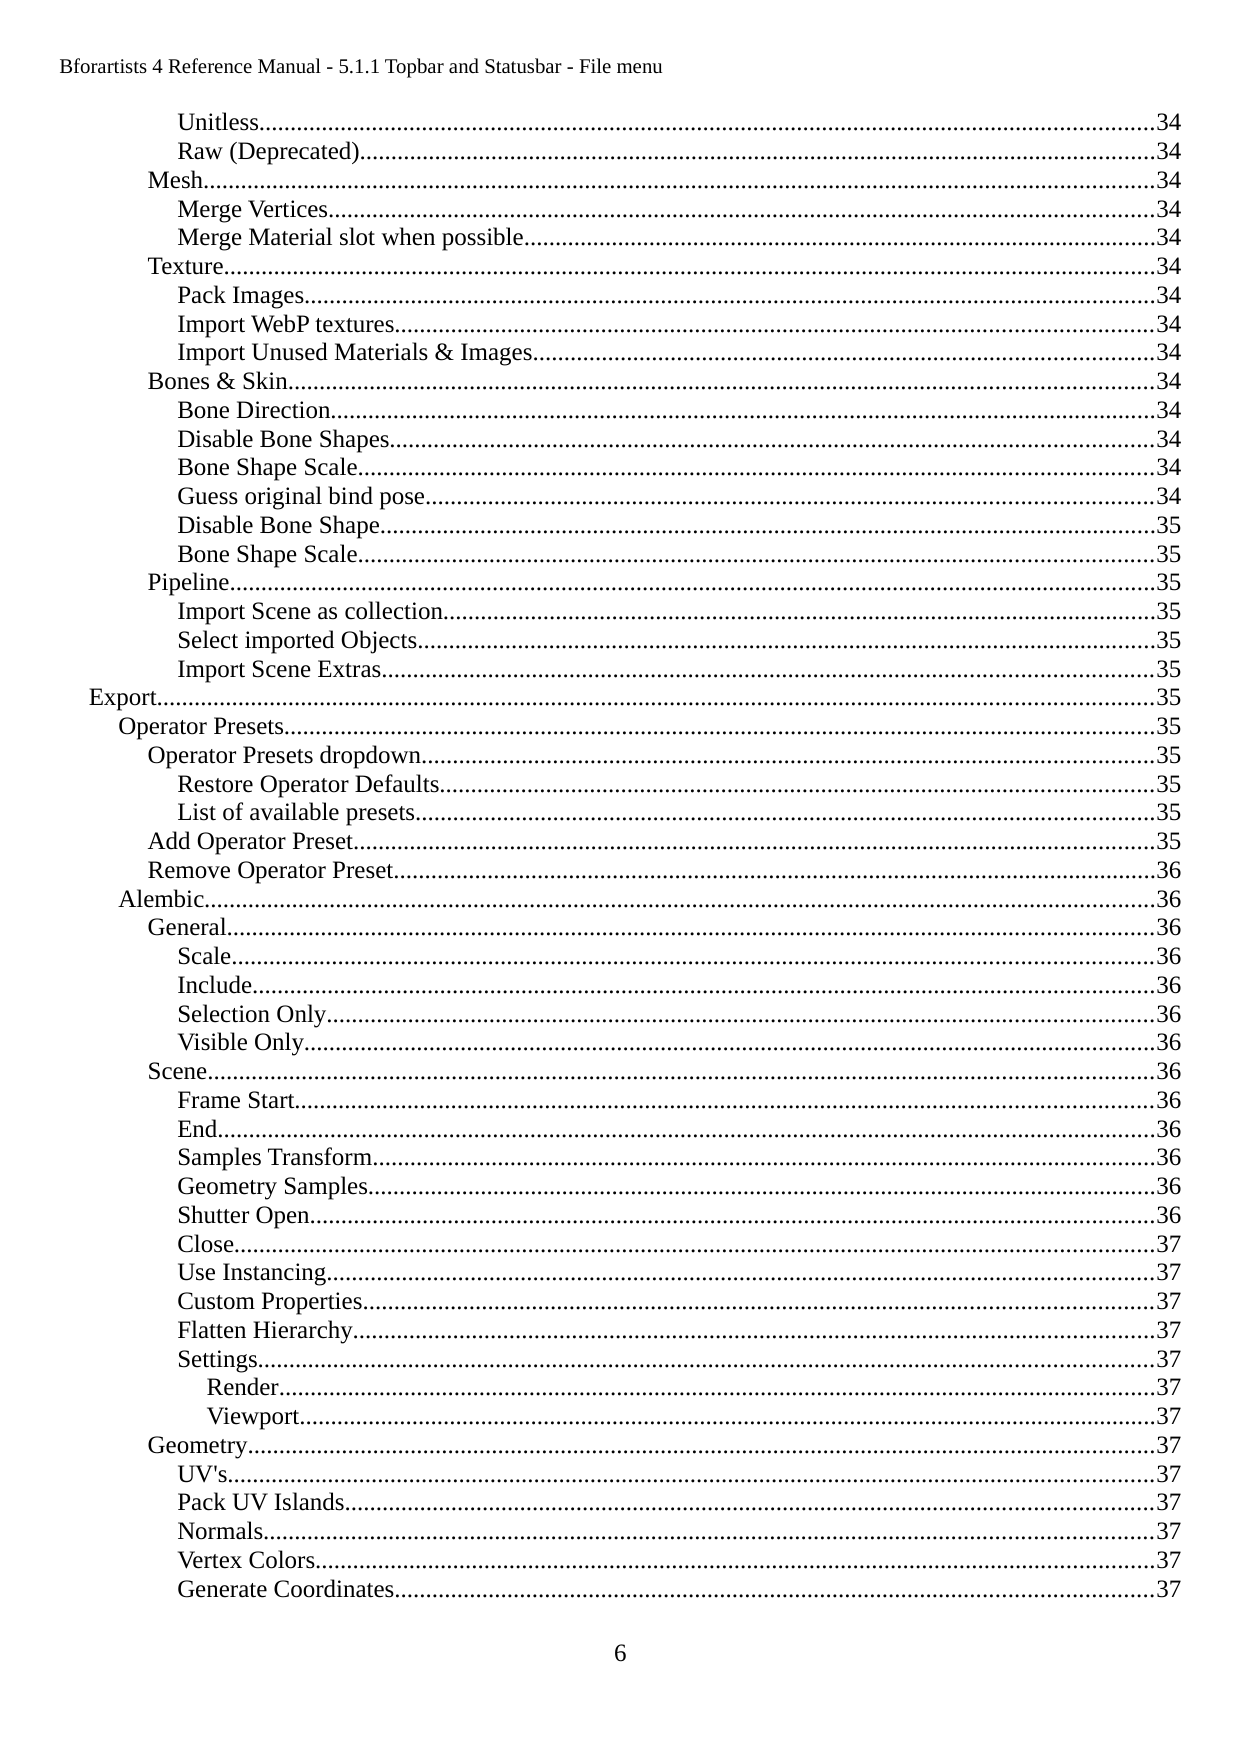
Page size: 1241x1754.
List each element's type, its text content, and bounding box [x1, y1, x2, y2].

text Import Scene Extras 35 [177, 654, 1181, 682]
text Render 37 [206, 1372, 1181, 1401]
text Geometry Samples 36 [177, 1171, 1181, 1200]
text Custom Properties 37 [177, 1286, 1181, 1315]
text Mesh 34 [147, 165, 1181, 194]
text Disable Bone Shapes 34 [177, 424, 1181, 452]
text List of available presets 35 [177, 797, 1181, 826]
text Geometry 37 [147, 1430, 1181, 1459]
text Disable Bone Shape 35 [177, 510, 1181, 539]
text Texture 34 [147, 251, 1181, 280]
text Operator Presets 35 [118, 711, 1181, 740]
text Alembic 36 [118, 884, 1181, 912]
text Use Instancing 37 [177, 1257, 1181, 1286]
text Pipeline 35 [147, 567, 1181, 596]
text Bone Direction 34 [177, 395, 1181, 424]
text Restore Operator Defaults 35 [177, 769, 1181, 797]
text Vertex Colors 37 [177, 1545, 1181, 1574]
text Merge Vertices 34 [177, 194, 1181, 222]
text Unitless 34 [177, 107, 1181, 136]
text Bone Shape Scale 35 [177, 539, 1181, 567]
text Bones & Skin 34 [147, 366, 1181, 395]
text Pack Images 34 [177, 280, 1181, 309]
text Selection Only 36 [177, 999, 1181, 1027]
text Raw (Deprecated) 34 [177, 136, 1181, 165]
text General 36 [147, 912, 1181, 941]
text Pack UV Islands 37 [177, 1487, 1181, 1516]
text Merge Material slot when possible 34 [177, 222, 1181, 251]
text Viewport 37 [206, 1401, 1181, 1430]
text Shutter Open 36 [177, 1200, 1181, 1229]
text Select imported Objects 35 [177, 625, 1181, 654]
text Import Unused Materials & Images 34 [177, 337, 1181, 366]
text Import Scene as collection 35 [177, 596, 1181, 625]
text Guess original bind pose 34 [177, 481, 1181, 510]
text Close 37 [177, 1229, 1181, 1257]
text Remove Operator Preset 36 [147, 855, 1181, 884]
text Export 35 [88, 682, 1181, 711]
text Visible Only 36 [177, 1027, 1181, 1056]
text Import WebP textures 34 [177, 309, 1181, 337]
text Flatten Hierarchy 37 [177, 1315, 1181, 1344]
text Scale 36 [177, 941, 1181, 970]
text Frame Start 36 [177, 1085, 1181, 1114]
text Operator Presets dropdown 35 [147, 740, 1181, 769]
text Generate Coordinates 37 [177, 1574, 1181, 1602]
text End 36 [177, 1114, 1181, 1142]
text Include 36 [177, 970, 1181, 999]
text Bone Shape Scale 34 [177, 452, 1181, 481]
text Add Operator Preset 35 [147, 826, 1181, 855]
text Samples Transform 36 [177, 1142, 1181, 1171]
text Scene 36 [147, 1056, 1181, 1085]
text UV's 37 [177, 1459, 1181, 1487]
text Settings 37 [177, 1344, 1181, 1372]
text Normals 37 [177, 1516, 1181, 1545]
